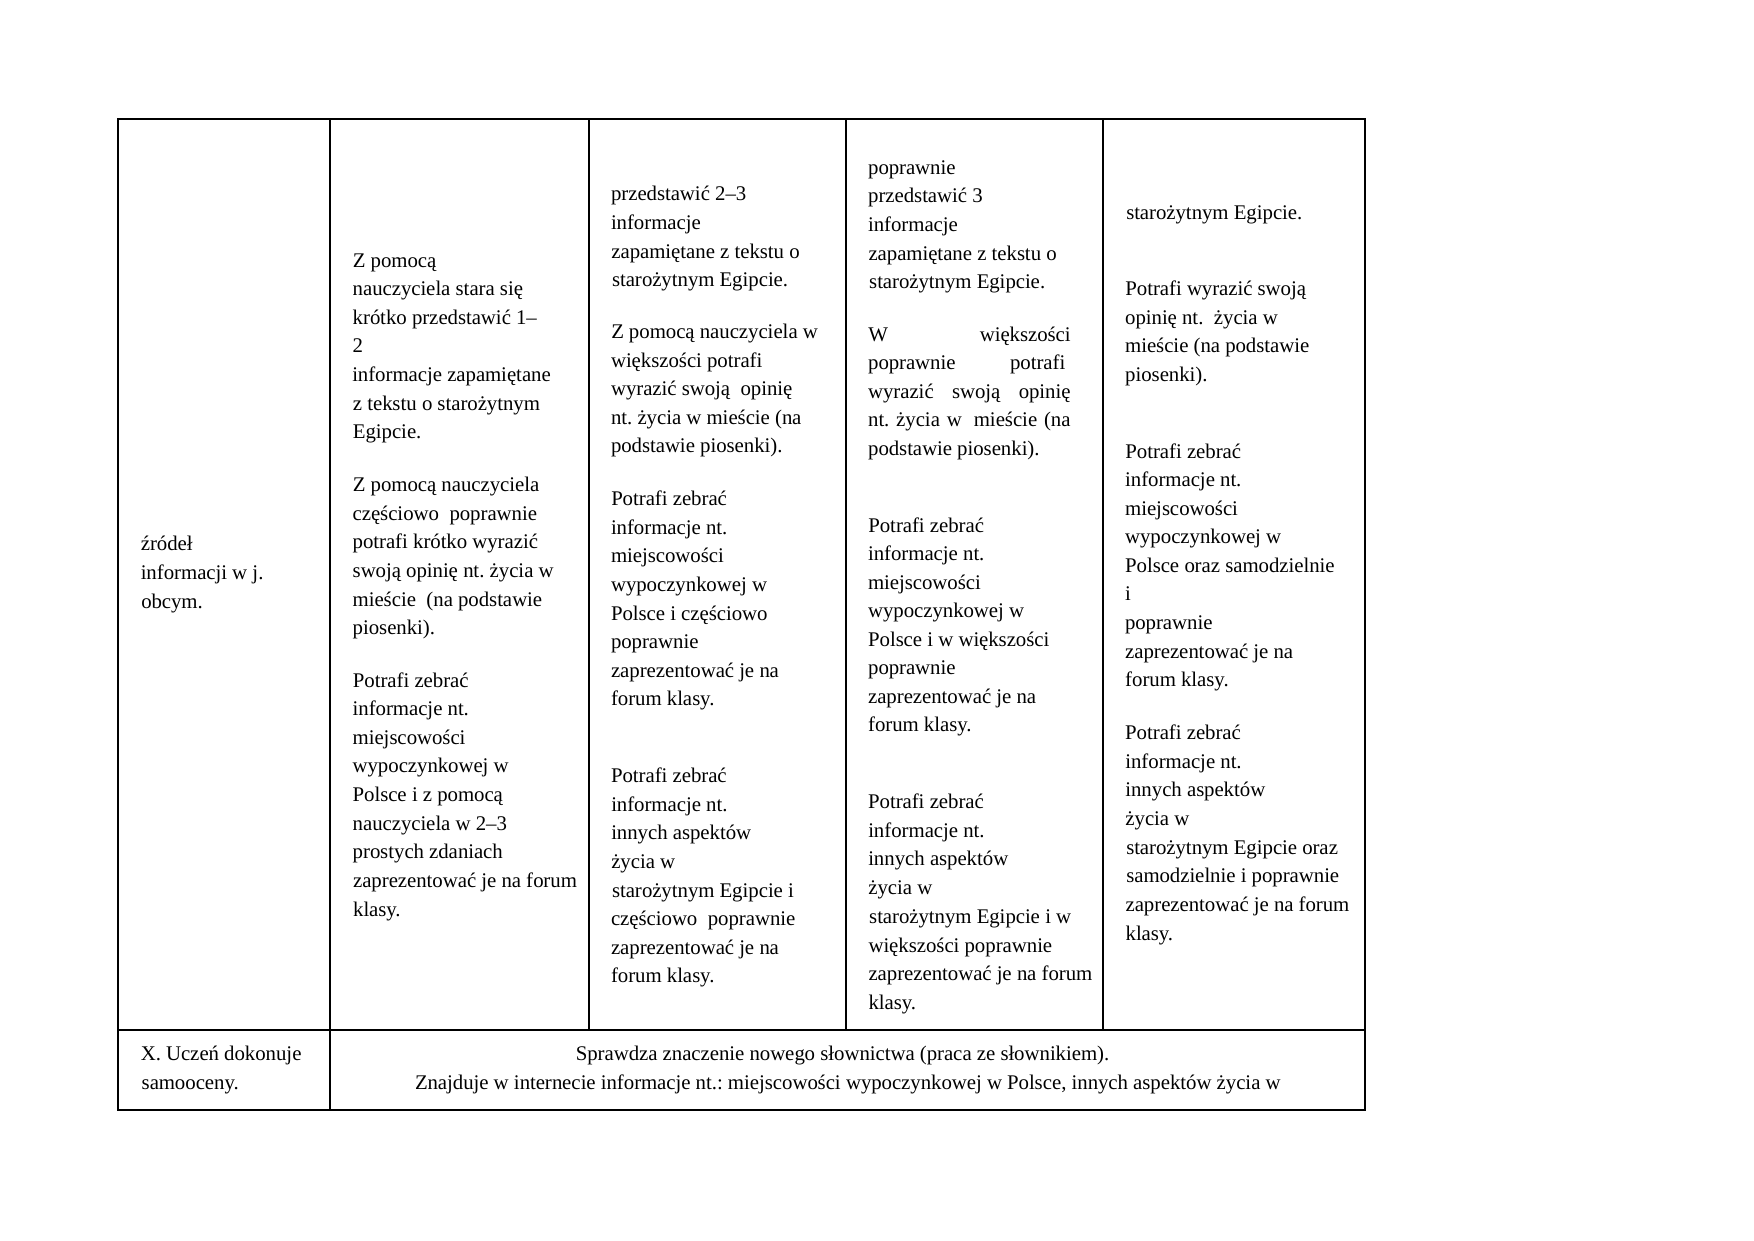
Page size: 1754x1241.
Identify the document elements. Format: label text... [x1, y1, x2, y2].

table_cell poprawnie przedstawić 3 informacje zapamiętane z tekstu o starożytnym Egipcie. W większości poprawnie potrafi wyrazić swoją opinię nt. życia w mieście (na podstawie piosenki). Potrafi zebrać informacje nt. miejscowości wypoczynkowej w Polsce i w większości poprawnie zaprezentować je na forum klasy. Potrafi zebrać informacje nt. innych aspektów życia w starożytnym Egipcie i w większości poprawnie zaprezentować je na forum klasy. [847, 120, 1102, 1029]
table_cell źródeł informacji w j. obcym. [119, 120, 329, 1029]
table_cell przedstawić 2–3 informacje zapamiętane z tekstu o starożytnym Egipcie. Z pomocą nauczyciela w większości potrafi wyrazić swoją opinię nt. życia w mieście (na podstawie piosenki). Potrafi zebrać informacje nt. miejscowości wypoczynkowej w Polsce i częściowo poprawnie zaprezentować je na forum klasy. Potrafi zebrać informacje nt. innych aspektów życia w starożytnym Egipcie i częściowo poprawnie zaprezentować je na forum klasy. [590, 120, 845, 1029]
table_cell starożytnym Egipcie. Potrafi wyrazić swoją opinię nt. życia w mieście (na podstawie piosenki). Potrafi zebrać informacje nt. miejscowości wypoczynkowej w Polsce oraz samodzielnie i poprawnie zaprezentować je na forum klasy. Potrafi zebrać informacje nt. innych aspektów życia w starożytnym Egipcie oraz samodzielnie i poprawnie zaprezentować je na forum klasy. [1104, 120, 1364, 1029]
table_cell Sprawdza znaczenie nowego słownictwa (praca ze słownikiem). Znajduje w internecie informacje nt.: miejscowości wypoczynkowej w Polsce, innych aspektów życia w [331, 1031, 1364, 1109]
table_cell X. Uczeń dokonuje samooceny. [119, 1031, 329, 1109]
table_cell Z pomocą nauczyciela stara się krótko przedstawić 1–2 informacje zapamiętane z tekstu o starożytnym Egipcie. Z pomocą nauczyciela częściowo poprawnie potrafi krótko wyrazić swoją opinię nt. życia w mieście (na podstawie piosenki). Potrafi zebrać informacje nt. miejscowości wypoczynkowej w Polsce i z pomocą nauczyciela w 2–3 prostych zdaniach zaprezentować je na forum klasy. [331, 120, 588, 1029]
